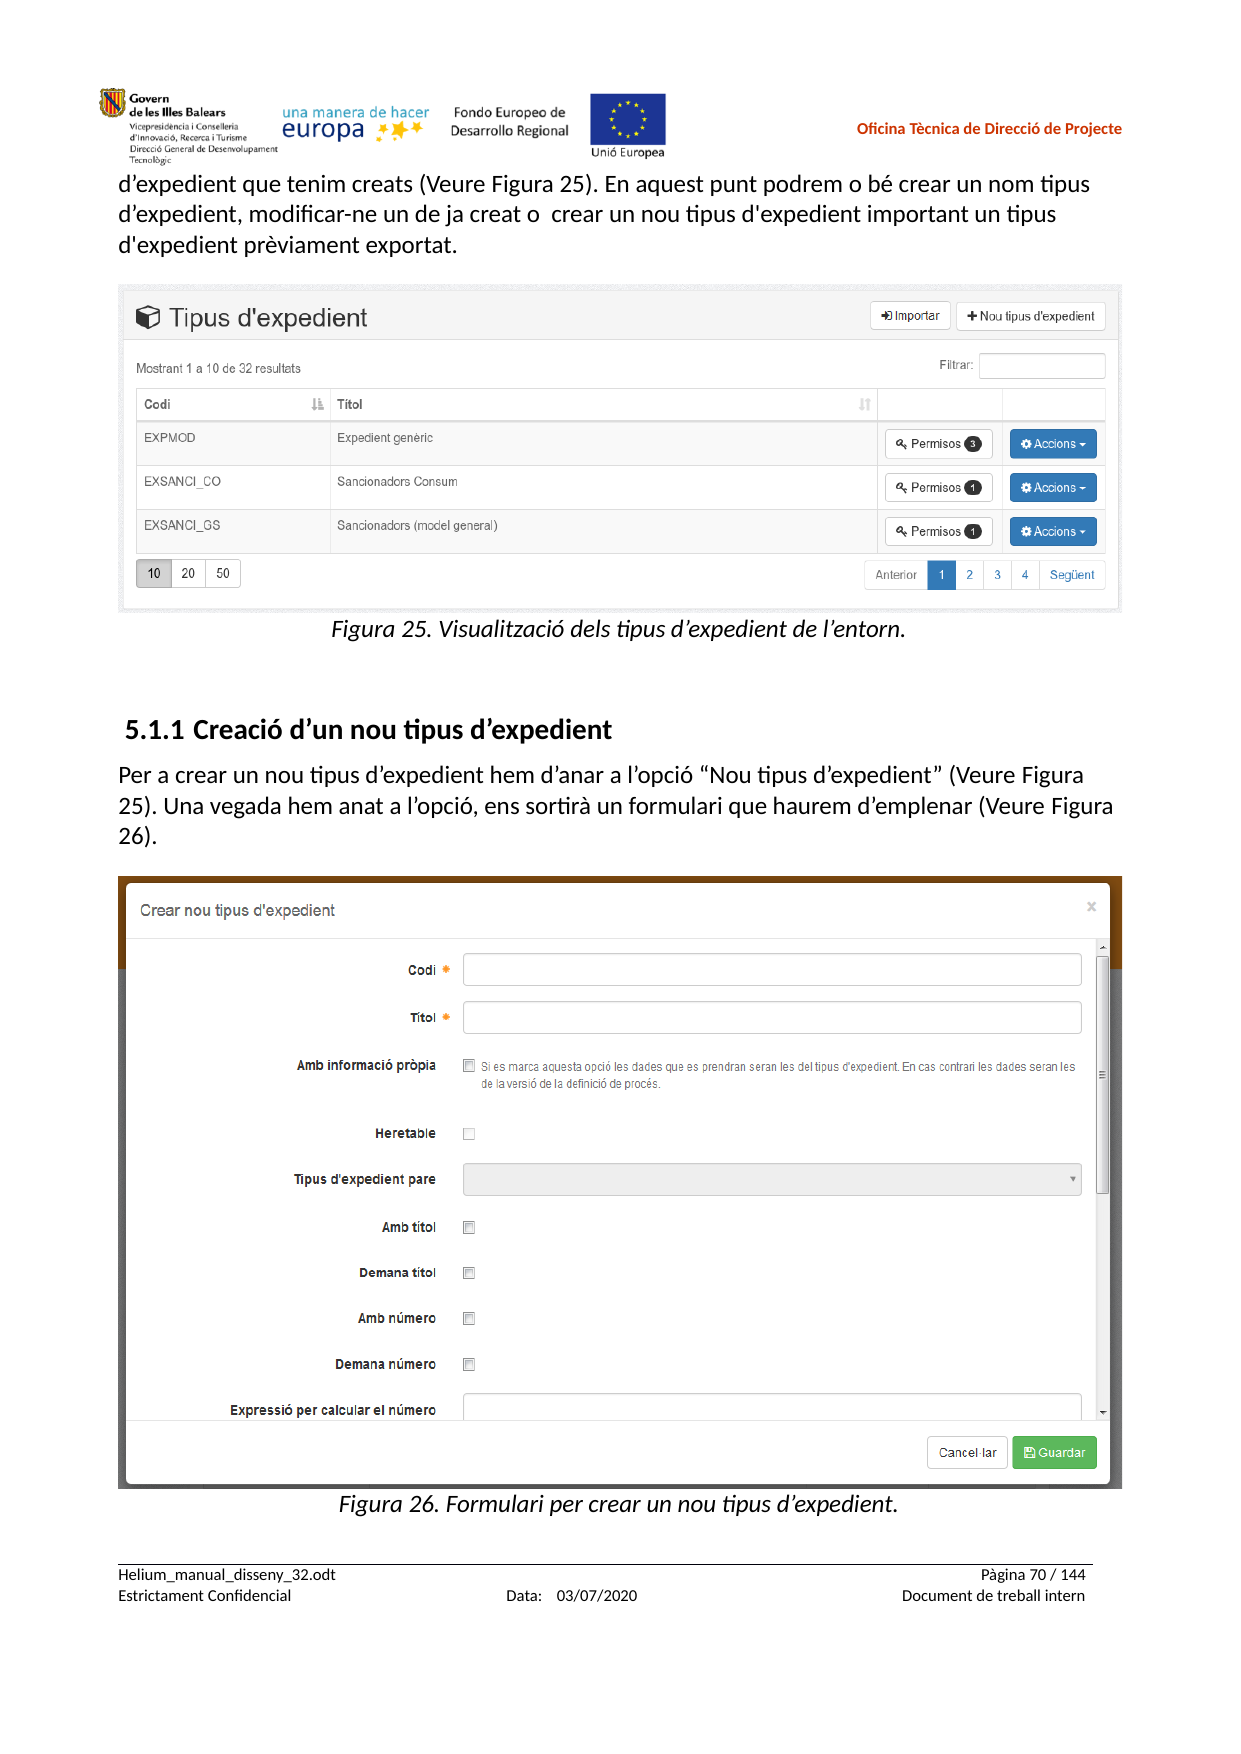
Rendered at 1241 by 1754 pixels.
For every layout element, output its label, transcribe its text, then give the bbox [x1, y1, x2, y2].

picture [99, 87, 668, 166]
text Figura 26. Formulari per crear un nou tipus d’expedient. [118, 1489, 1122, 1519]
text d’expedient que tenim creats (Veure Figura 25). En aquest punt podrem o bé crear un nom tipus d’expedient, modificar-ne un de ja creat o crear un nou tipus d'expedient important un tipus d'expedient prèviament exportat. [118, 168, 1122, 259]
text Figura 25. Visualització dels tipus d’expedient de l’entorn. [118, 613, 1122, 643]
subtitle Creació d’un nou tipus d’expedient [118, 711, 1122, 747]
text Per a crear un nou tipus d’expedient hem d’anar a l’opció “Nou tipus d’expedient” (Veure Figura 25). Una vegada hem anat a l’opció, ens sortirà un formulari que haurem d’emplenar (Veure Figura 26). [118, 759, 1122, 851]
